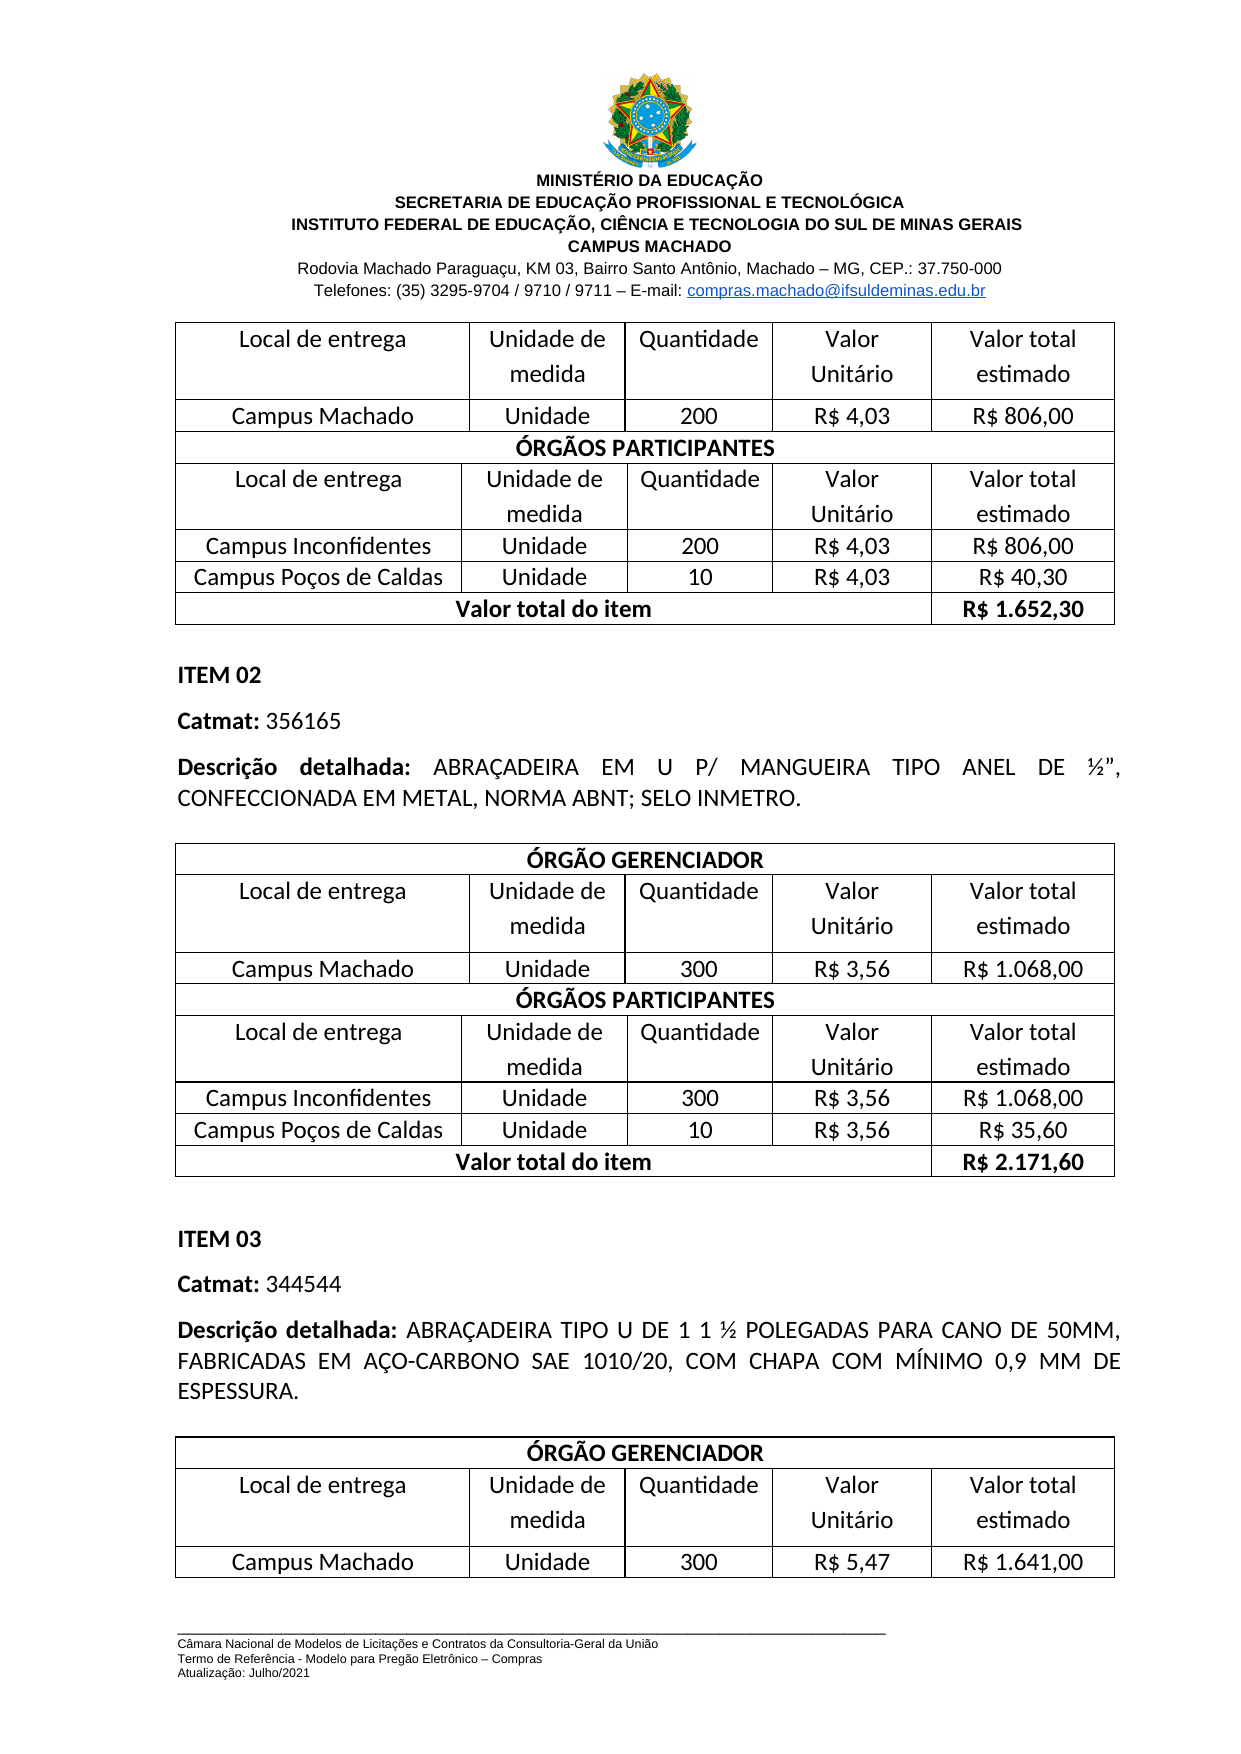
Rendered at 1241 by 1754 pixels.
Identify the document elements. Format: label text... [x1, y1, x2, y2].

table_cell Valor Unitário [773, 323, 931, 399]
table_cell Quantidade [626, 323, 772, 399]
table_cell 300 [626, 953, 772, 983]
table_cell Valor Unitário [773, 464, 931, 529]
table_cell Unidade de medida [462, 1016, 627, 1081]
table_cell Valor Unitário [773, 875, 931, 952]
table_cell R$ 806,00 [932, 400, 1114, 431]
text ITEM 02 [177, 660, 1122, 690]
table_cell Unidade [462, 562, 627, 592]
table_cell ÓRGÃOS PARTICIPANTES [176, 432, 1114, 462]
table_header ÓRGÃO GERENCIADOR [176, 844, 1114, 874]
table_cell Local de entrega [176, 323, 469, 399]
table_cell Campus Inconfidentes [176, 530, 461, 561]
table_cell Local de entrega [176, 1016, 461, 1081]
table_cell R$ 40,30 [932, 562, 1114, 592]
table_cell 200 [626, 400, 772, 431]
table_cell Valor Unitário [773, 1469, 931, 1546]
table_cell R$ 3,56 [773, 953, 931, 983]
table_cell Local de entrega [176, 1469, 469, 1546]
table_cell Unidade [462, 1114, 627, 1144]
table_cell 300 [626, 1547, 772, 1577]
table_cell R$ 35,60 [932, 1114, 1114, 1144]
table_cell 10 [628, 562, 772, 592]
text Catmat: 344544 [177, 1269, 1122, 1299]
table_cell Valor total estimado [932, 1469, 1114, 1546]
table_cell Campus Inconfidentes [176, 1083, 461, 1113]
text Descrição detalhada: ABRAÇADEIRA TIPO U DE 1 1 ½ POLEGADAS PARA CANO DE 50MM, FABRICADAS EM AÇO-CARBONO SAE 1010/20, COM CHAPA COM MÍNIMO 0,9 MM DE ESPESSURA. [177, 1314, 1122, 1406]
table_cell R$ 1.641,00 [932, 1547, 1114, 1577]
table_cell R$ 4,03 [773, 400, 931, 431]
table_cell Unidade de medida [462, 464, 627, 529]
table_cell Valor total estimado [932, 323, 1114, 399]
picture [603, 73, 697, 168]
table_cell Campus Poços de Caldas [176, 1114, 461, 1144]
table_cell Unidade [470, 1547, 624, 1577]
table_cell R$ 3,56 [773, 1114, 931, 1144]
table_cell R$ 2.171,60 [932, 1146, 1114, 1176]
table_cell R$ 4,03 [773, 562, 931, 592]
table_cell Campus Machado [176, 953, 469, 983]
table_cell Valor Unitário [773, 1016, 931, 1081]
picture [669, 149, 680, 155]
text Descrição detalhada: ABRAÇADEIRA EM U P/ MANGUEIRA TIPO ANEL DE ½”, CONFECCIONADA EM METAL, NORMA ABNT; SELO INMETRO. [177, 751, 1122, 812]
table_cell R$ 3,56 [773, 1083, 931, 1113]
table_cell Unidade de medida [470, 1469, 624, 1546]
table_cell R$ 5,47 [773, 1547, 931, 1577]
table_cell Unidade [470, 400, 624, 431]
table_cell Campus Poços de Caldas [176, 562, 461, 592]
table_cell Quantidade [628, 464, 772, 529]
table_cell R$ 806,00 [932, 530, 1114, 561]
table_cell Quantidade [628, 1016, 772, 1081]
table_cell R$ 1.652,30 [932, 593, 1114, 624]
table_cell R$ 4,03 [773, 530, 931, 561]
table_cell Campus Machado [176, 400, 469, 431]
table_cell ÓRGÃOS PARTICIPANTES [176, 984, 1114, 1015]
table_cell R$ 1.068,00 [932, 953, 1114, 983]
table_cell Valor total do item [176, 593, 931, 624]
table_cell Quantidade [626, 875, 772, 952]
table_cell Unidade [462, 530, 627, 561]
table_header ÓRGÃO GERENCIADOR [176, 1438, 1114, 1468]
table_cell Unidade [470, 953, 624, 983]
picture [643, 163, 658, 168]
table_cell Unidade de medida [470, 875, 624, 952]
table_cell Valor total estimado [932, 875, 1114, 952]
table_cell Local de entrega [176, 464, 461, 529]
table_cell R$ 1.068,00 [932, 1083, 1114, 1113]
table_cell 300 [628, 1083, 772, 1113]
table_cell Quantidade [626, 1469, 772, 1546]
table_cell Unidade de medida [470, 323, 624, 399]
text ITEM 03 [177, 1223, 1122, 1253]
table_cell Unidade [462, 1083, 627, 1113]
text Catmat: 356165 [177, 705, 1122, 736]
table_cell 200 [628, 530, 772, 561]
table_cell Campus Machado [176, 1547, 469, 1577]
table_cell 10 [628, 1114, 772, 1144]
table_cell Valor total do item [176, 1146, 931, 1176]
table_cell Valor total estimado [932, 464, 1114, 529]
table_cell Local de entrega [176, 875, 469, 952]
table_cell Valor total estimado [932, 1016, 1114, 1081]
